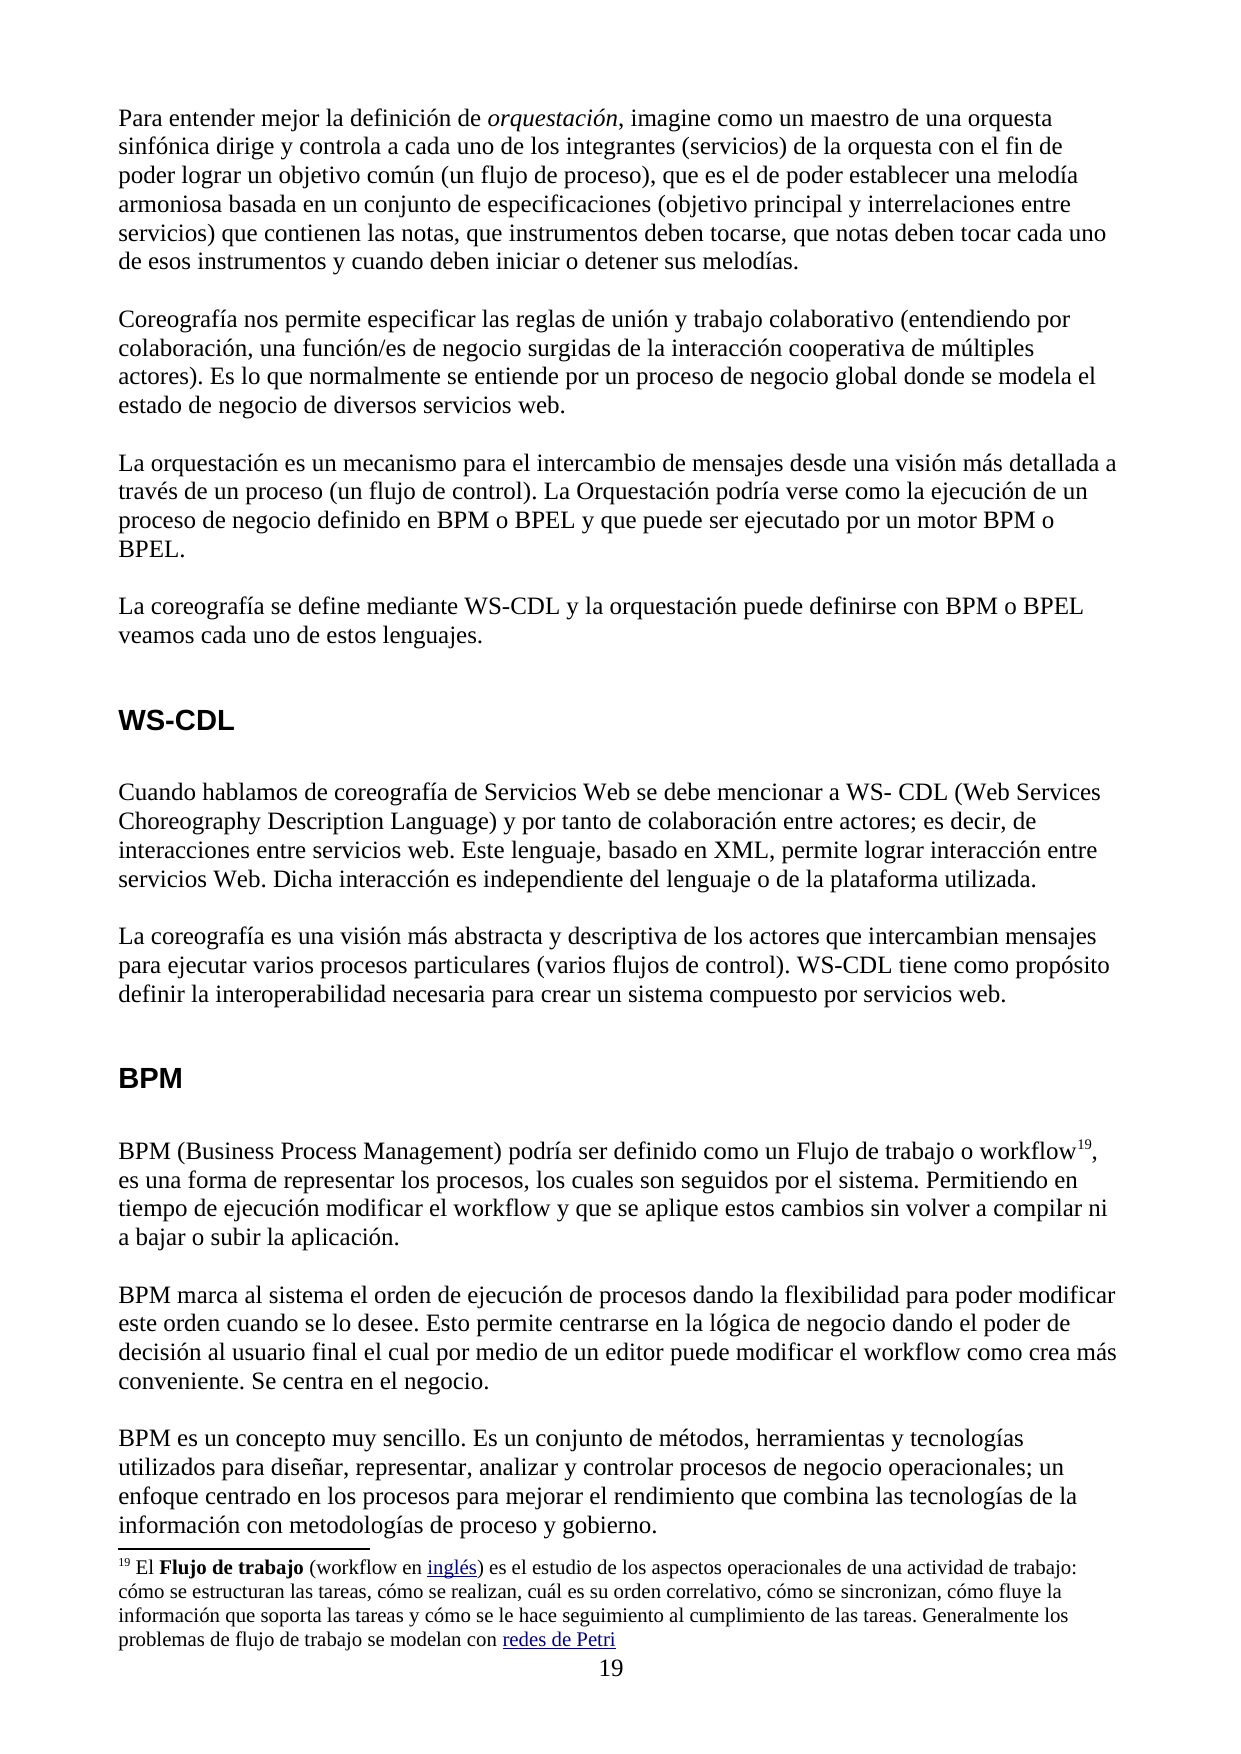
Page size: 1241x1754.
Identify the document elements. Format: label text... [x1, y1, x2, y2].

text La orquestación es un mecanismo para el intercambio de mensajes desde una visión más detallada a través de un proceso (un flujo de control). La Orquestación podría verse como la ejecución de un proceso de negocio definido en BPM o BPEL y que puede ser ejecutado por un motor BPM o BPEL. [118, 448, 1122, 591]
text La coreografía es una visión más abstracta y descriptiva de los actores que intercambian mensajes para ejecutar varios procesos particulares (varios flujos de control). WS-CDL tiene como propósito definir la interoperabilidad necesaria para crear un sistema compuesto por servicios web. [118, 921, 1122, 1036]
subtitle BPM [118, 1061, 1122, 1095]
text BPM es un concepto muy sencillo. Es un conjunto de métodos, herramientas y tecnologías utilizados para diseñar, representar, analizar y controlar procesos de negocio operacionales; un enfoque centrado en los procesos para mejorar el rendimiento que combina las tecnologías de la información con metodologías de proceso y gobierno. [118, 1423, 1122, 1538]
text Coreografía nos permite especificar las reglas de unión y trabajo colaborativo (entendiendo por colaboración, una función/es de negocio surgidas de la interacción cooperativa de múltiples actores). Es lo que normalmente se entiende por un proceso de negocio global donde se modela el estado de negocio de diversos servicios web. [118, 304, 1122, 419]
text El Flujo de trabajo (workflow en inglés) es el estudio de los aspectos operacionales de una actividad de trabajo: cómo se estructuran las tareas, cómo se realizan, cuál es su orden correlativo, cómo se sincronizan, cómo fluye la información que soporta las tareas y cómo se le hace seguimiento al cumplimiento de las tareas. Generalmente los problemas de flujo de trabajo se modelan con redes de Petri [118, 1555, 1122, 1651]
text BPM marca al sistema el orden de ejecución de procesos dando la flexibilidad para poder modificar este orden cuando se lo desee. Esto permite centrarse en la lógica de negocio dando el poder de decisión al usuario final el cual por medio de un editor puede modificar el workflow como crea más conveniente. Se centra en el negocio. [118, 1280, 1122, 1395]
text Cuando hablamos de coreografía de Servicios Web se debe mencionar a WS- CDL (Web Services Choreography Description Language) y por tanto de colaboración entre actores; es decir, de interacciones entre servicios web. Este lenguaje, basado en XML, permite lograr interacción entre servicios Web. Dicha interacción es independiente del lenguaje o de la plataforma utilizada. [118, 777, 1122, 892]
text La coreografía se define mediante WS-CDL y la orquestación puede definirse con BPM o BPEL veamos cada uno de estos lenguajes. [118, 591, 1122, 649]
subtitle WS-CDL [118, 703, 1122, 736]
text Para entender mejor la definición de orquestación, imagine como un maestro de una orquesta sinfónica dirige y controla a cada uno de los integrantes (servicios) de la orquesta con el fin de poder lograr un objetivo común (un flujo de proceso), que es el de poder establecer una melodía armoniosa basada en un conjunto de especificaciones (objetivo principal y interrelaciones entre servicios) que contienen las notas, que instrumentos deben tocarse, que notas deben tocar cada uno de esos instrumentos y cuando deben iniciar o detener sus melodías. [118, 103, 1122, 275]
text BPM (Business Process Management) podría ser definido como un Flujo de trabajo o workflow, es una forma de representar los procesos, los cuales son seguidos por el sistema. Permitiendo en tiempo de ejecución modificar el workflow y que se aplique estos cambios sin volver a compilar ni a bajar o subir la aplicación. [118, 1136, 1122, 1251]
